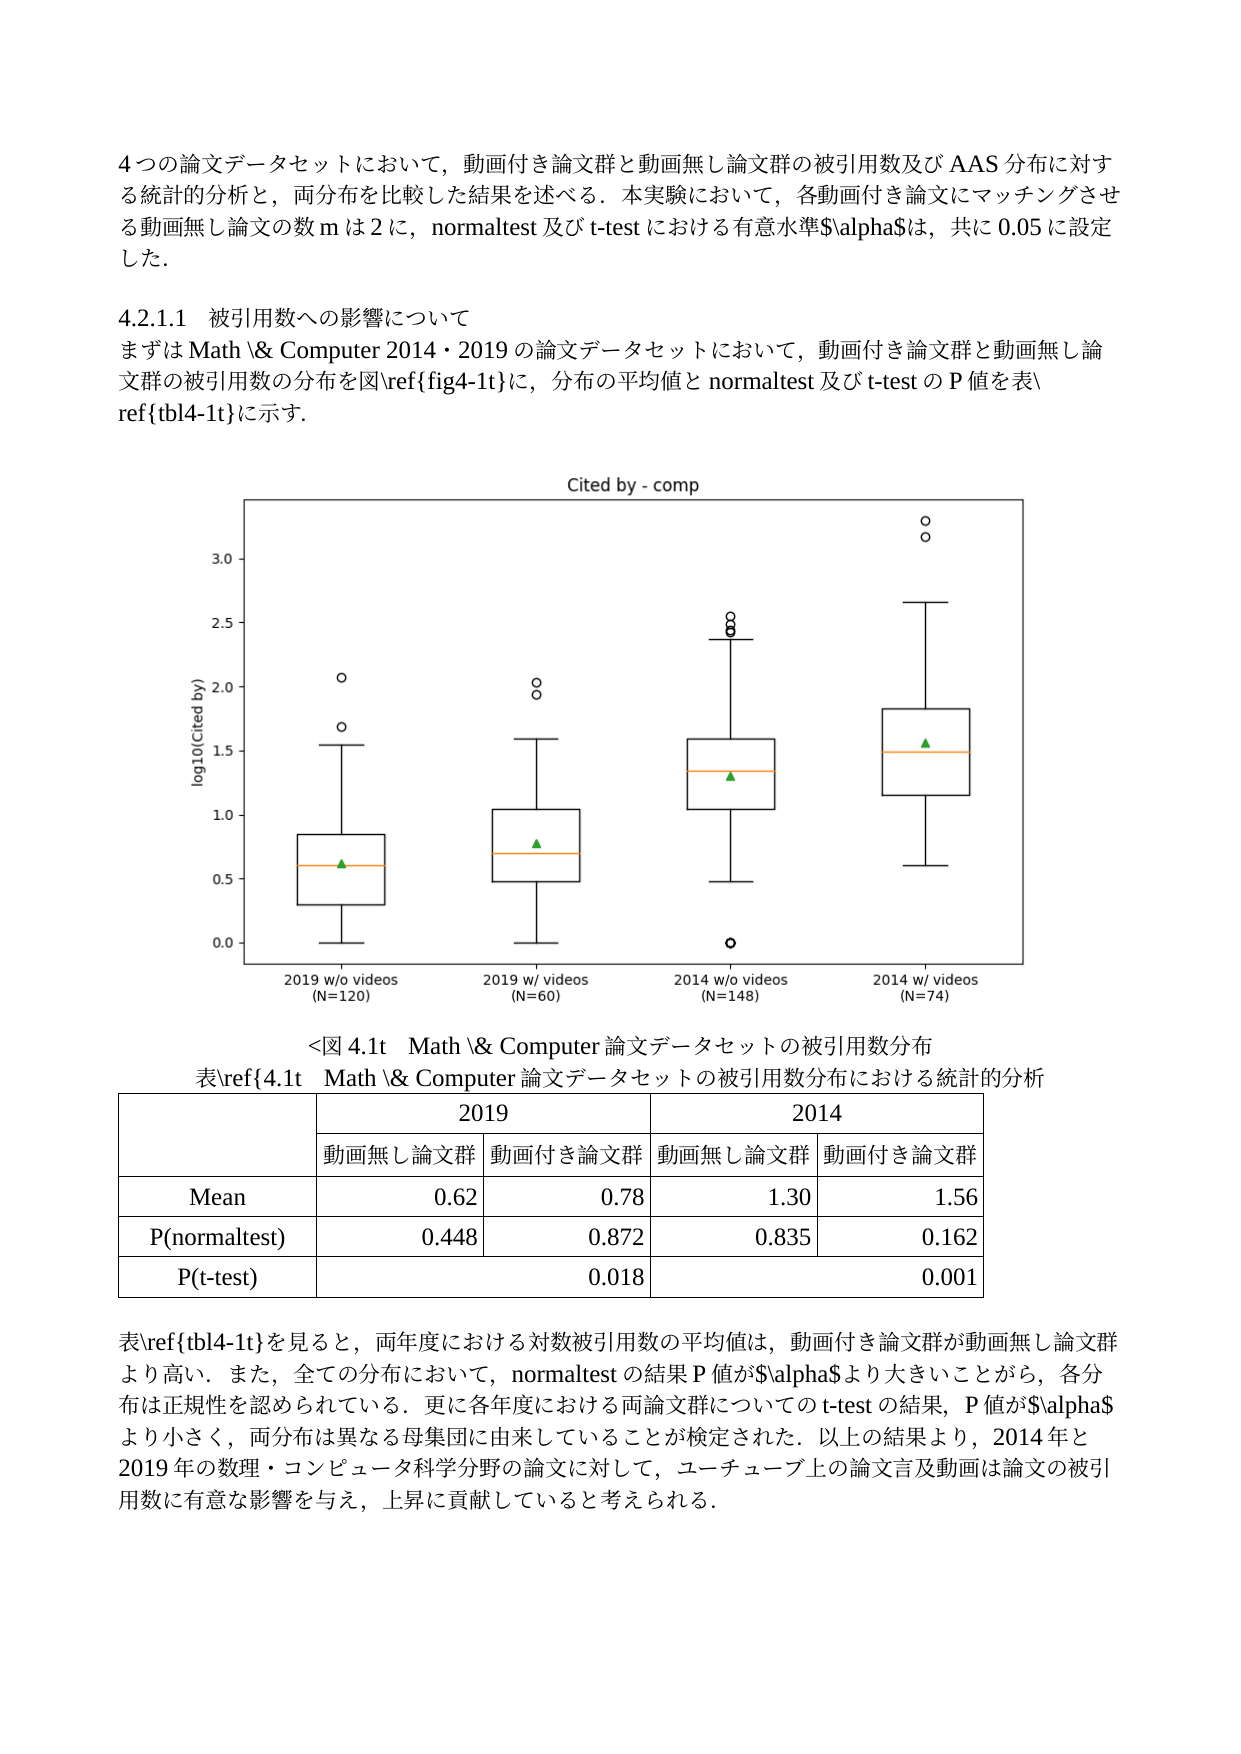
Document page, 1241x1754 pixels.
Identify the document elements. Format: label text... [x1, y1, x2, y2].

table_cell Mean [119, 1177, 316, 1216]
table_header 2014 [651, 1094, 983, 1133]
text 表\ref{4.1t Math \& Computer論文データセットの被引用数分布における統計的分析 [118, 1061, 1122, 1092]
table_header [119, 1094, 316, 1176]
table_cell 0.162 [818, 1217, 983, 1256]
table_cell 動画付き論文群 [818, 1134, 983, 1176]
table_cell 1.56 [818, 1177, 983, 1216]
table_cell P(t-test) [119, 1257, 316, 1297]
table_cell 0.001 [651, 1257, 983, 1297]
table_cell 0.62 [317, 1177, 483, 1216]
table_cell 0.835 [651, 1217, 817, 1256]
text まずはMath \& Computer 2014・2019の論文データセットにおいて，動画付き論文群と動画無し論文群の被引用数の分布を図\ref{fig4-1t}に，分布の平均値とnormaltest及びt-testのP値を表\ref{tbl4-1t}に示す． [118, 333, 1122, 427]
table_cell 0.78 [484, 1177, 650, 1216]
table_cell P(normaltest) [119, 1217, 316, 1256]
table_cell 0.872 [484, 1217, 650, 1256]
table_cell 0.018 [317, 1257, 650, 1297]
table_header 2019 [317, 1094, 650, 1133]
text 4.2.1.1 被引用数への影響について [118, 301, 1122, 333]
table_cell 動画無し論文群 [317, 1134, 483, 1176]
table_cell 1.30 [651, 1177, 817, 1216]
table_cell 動画付き論文群 [484, 1134, 650, 1176]
table_cell 動画無し論文群 [651, 1134, 817, 1176]
text <図4.1t Math \& Computer論文データセットの被引用数分布 [118, 1030, 1122, 1061]
table_cell 0.448 [317, 1217, 483, 1256]
text 4つの論文データセットにおいて，動画付き論文群と動画無し論文群の被引用数及びAAS分布に対する統計的分析と，両分布を比較した結果を述べる．本実験において，各動画付き論文にマッチングさせる動画無し論文の数mは2に，normaltest及びt-testにおける有意水準$\alpha$は，共に0.05に設定した． [118, 147, 1122, 273]
picture [118, 427, 1123, 1030]
text 表\ref{tbl4-1t}を見ると，両年度における対数被引用数の平均値は，動画付き論文群が動画無し論文群より高い．また，全ての分布において，normaltestの結果P値が$\alpha$より大きいことがら，各分布は正規性を認められている．更に各年度における両論文群についてのt-testの結果，P値が$\alpha$より小さく，両分布は異なる母集団に由来していることが検定された．以上の結果より，2014年と2019年の数理・コンピュータ科学分野の論文に対して，ユーチューブ上の論文言及動画は論文の被引用数に有意な影響を与え，上昇に貢献していると考えられる． [118, 1326, 1122, 1514]
